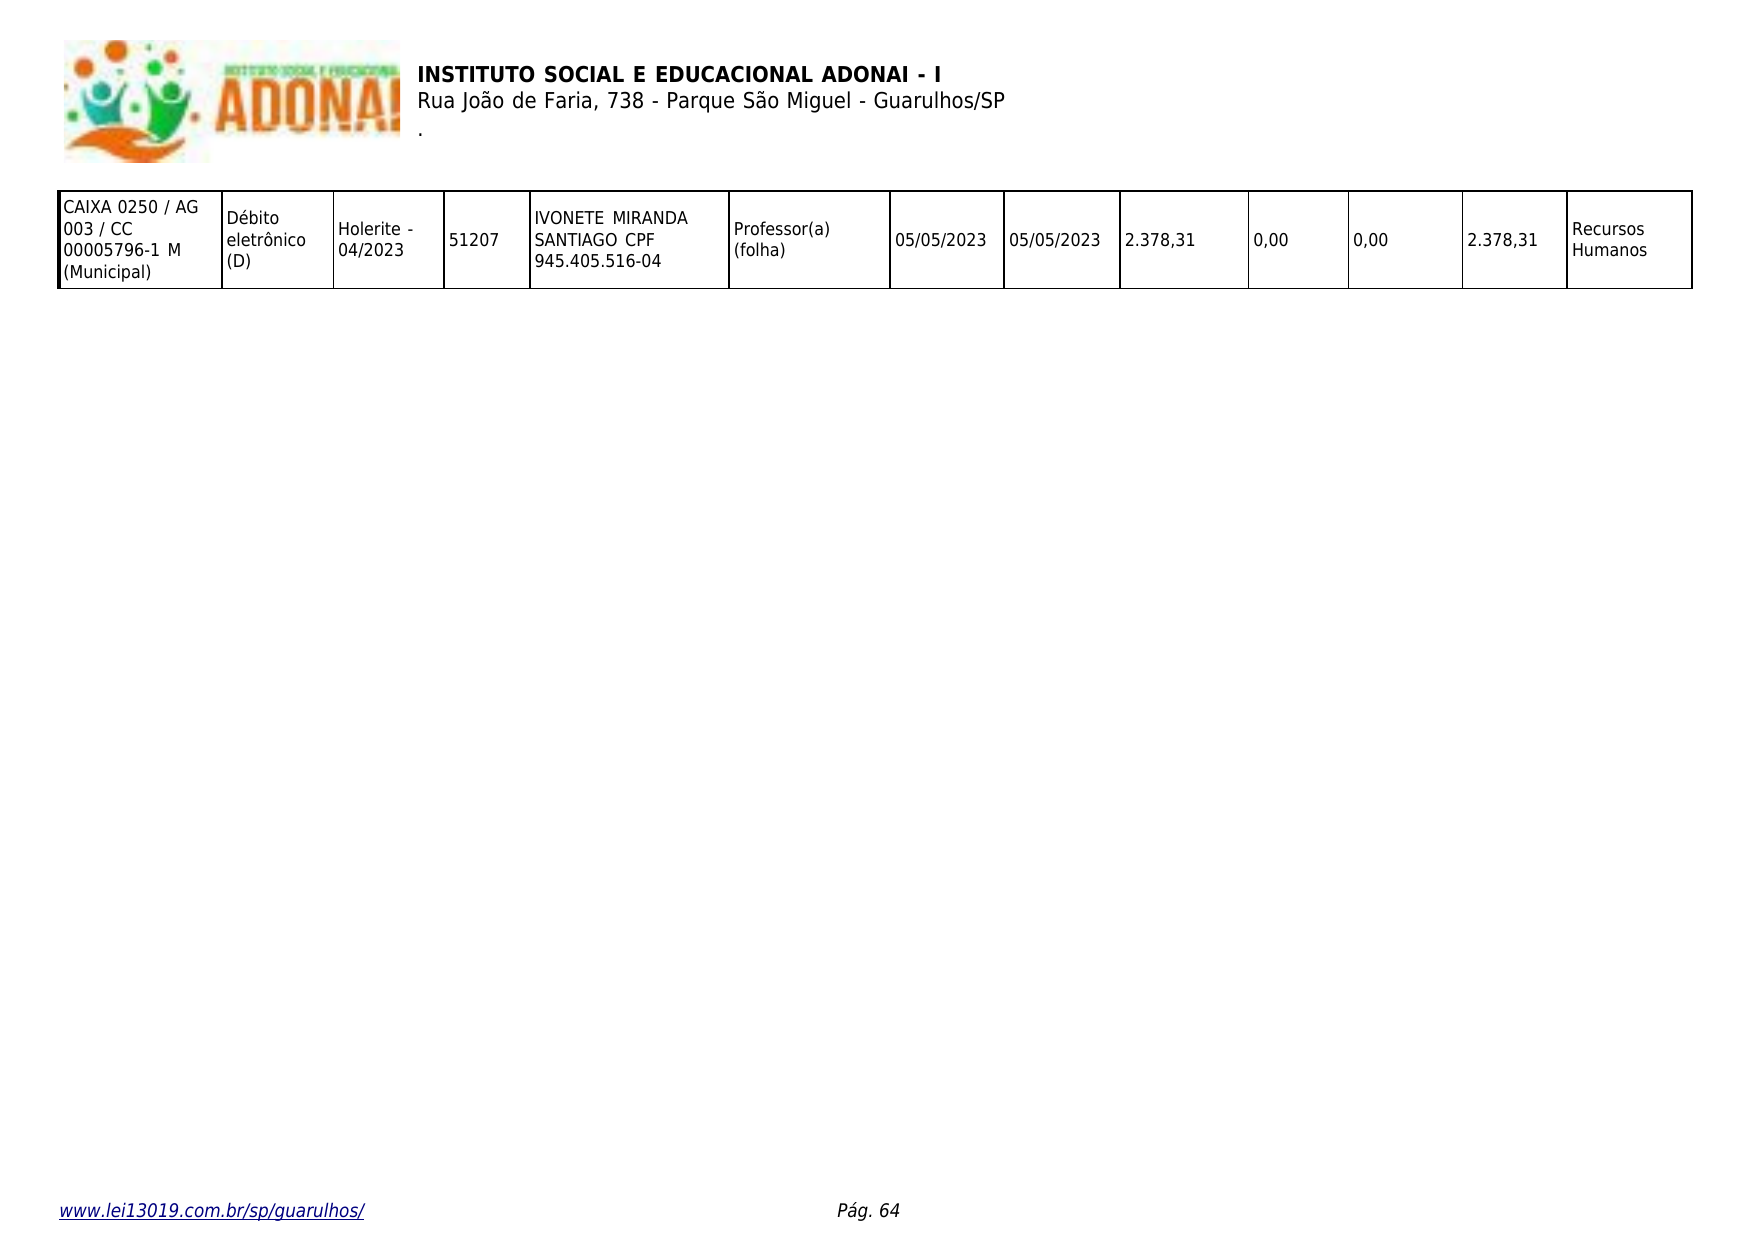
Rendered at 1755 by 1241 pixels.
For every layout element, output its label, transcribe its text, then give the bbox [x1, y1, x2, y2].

table_cell 2.378,31 [1463, 192, 1566, 287]
table_cell Professor(a) (folha) [730, 192, 889, 287]
table_cell 0,00 [1249, 192, 1348, 287]
table_cell 05/05/2023 [1005, 192, 1119, 287]
table_cell 0,00 [1349, 192, 1462, 287]
table_cell Recursos Humanos [1568, 192, 1691, 287]
table_cell Holerite - 04/2023 [334, 192, 443, 287]
table_cell 51207 [445, 192, 529, 287]
table_cell 2.378,31 [1121, 192, 1248, 287]
table_cell Débito eletrônico (D) [223, 192, 333, 287]
table_cell IVONETE MIRANDA SANTIAGO CPF 945.405.516-04 [531, 192, 728, 287]
table_cell CAIXA 0250 / AG 003 / CC 00005796-1 M (Municipal) [61, 192, 221, 287]
table_cell 05/05/2023 [891, 192, 1003, 287]
